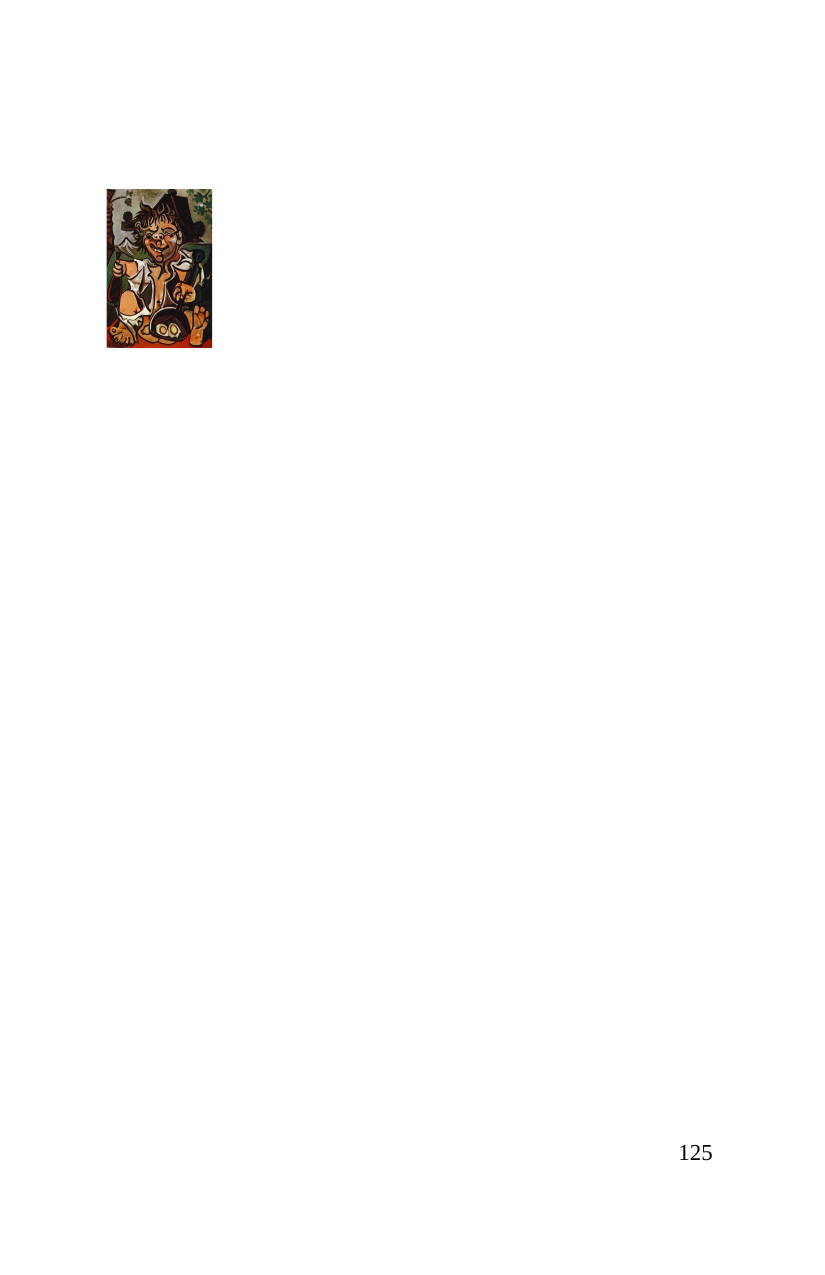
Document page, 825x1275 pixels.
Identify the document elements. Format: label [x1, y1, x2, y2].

picture [106, 189, 213, 348]
